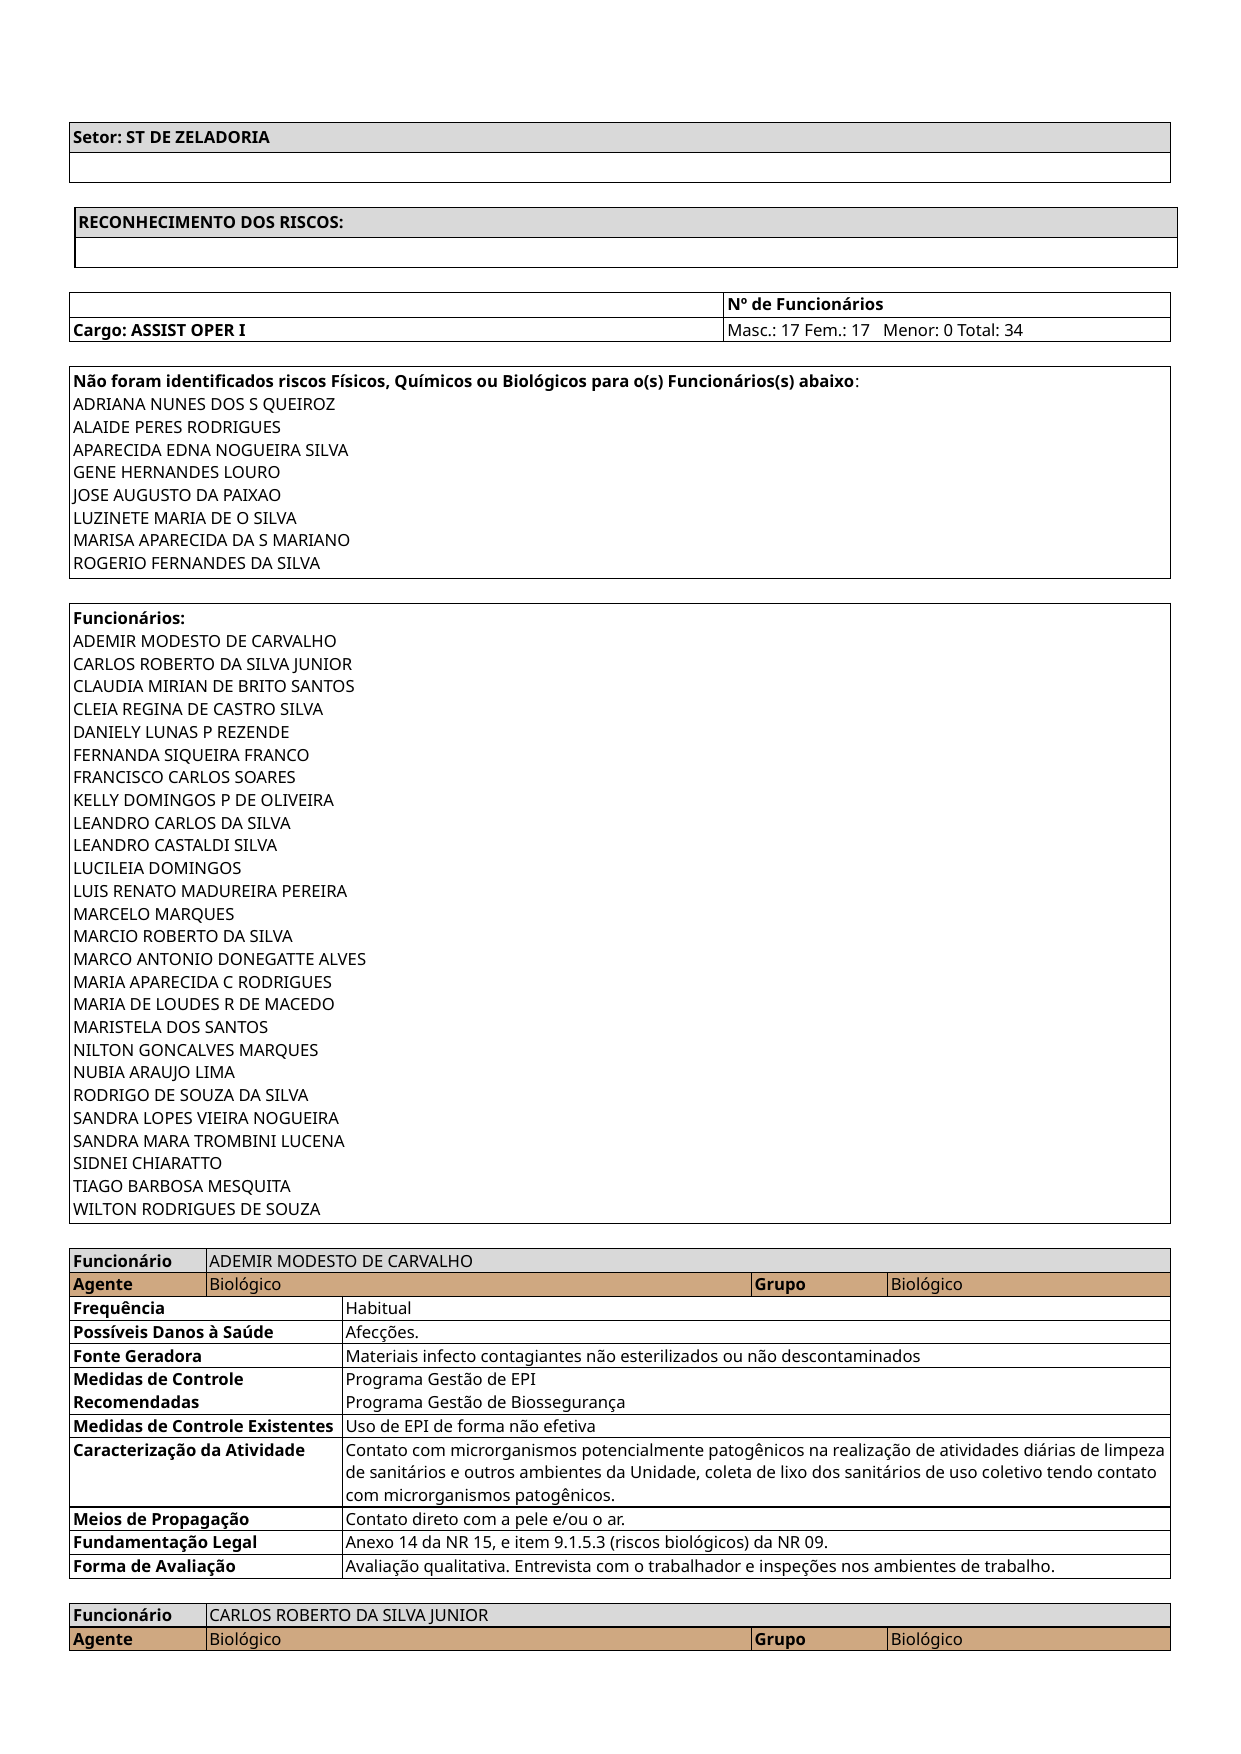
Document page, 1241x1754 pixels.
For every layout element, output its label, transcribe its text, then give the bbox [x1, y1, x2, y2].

table_cell - [76, 238, 1177, 267]
table_cell Biológico [207, 1273, 751, 1296]
table_header Não foram identificados riscos Físicos, Químicos ou Biológicos para o(s) Funcionários(s) abaixo: ADRIANA NUNES DOS S QUEIROZ ALAIDE PERES RODRIGUES APARECIDA EDNA NOGUEIRA SILVA GENE HERNANDES LOURO JOSE AUGUSTO DA PAIXAO LUZINETE MARIA DE O SILVA MARISA APARECIDA DA S MARIANO ROGERIO FERNANDES DA SILVA [70, 367, 1170, 578]
table_cell Agente [70, 1273, 206, 1296]
table_cell Masc.: 17 Fem.: 17 Menor: 0 Total: 34 [724, 318, 1170, 341]
table_cell Habitual [343, 1297, 1170, 1319]
table_cell Contato direto com a pele e/ou o ar. [343, 1508, 1170, 1530]
table_header RECONHECIMENTO DOS RISCOS: [76, 208, 1177, 237]
table_header Funcionários: ADEMIR MODESTO DE CARVALHO CARLOS ROBERTO DA SILVA JUNIOR CLAUDIA MIRIAN DE BRITO SANTOS CLEIA REGINA DE CASTRO SILVA DANIELY LUNAS P REZENDE FERNANDA SIQUEIRA FRANCO FRANCISCO CARLOS SOARES KELLY DOMINGOS P DE OLIVEIRA LEANDRO CARLOS DA SILVA LEANDRO CASTALDI SILVA LUCILEIA DOMINGOS LUIS RENATO MADUREIRA PEREIRA MARCELO MARQUES MARCIO ROBERTO DA SILVA MARCO ANTONIO DONEGATTE ALVES MARIA APARECIDA C RODRIGUES MARIA DE LOUDES R DE MACEDO MARISTELA DOS SANTOS NILTON GONCALVES MARQUES NUBIA ARAUJO LIMA RODRIGO DE SOUZA DA SILVA SANDRA LOPES VIEIRA NOGUEIRA SANDRA MARA TROMBINI LUCENA SIDNEI CHIARATTO TIAGO BARBOSA MESQUITA WILTON RODRIGUES DE SOUZA [70, 604, 1170, 1223]
table_header CARLOS ROBERTO DA SILVA JUNIOR [207, 1604, 1170, 1626]
table_cell Caracterização da Atividade [70, 1438, 342, 1506]
table_header Funcionário [70, 1604, 206, 1626]
table_cell Possíveis Danos à Saúde [70, 1321, 342, 1343]
table_cell Frequência [70, 1297, 342, 1319]
table_cell Avaliação qualitativa. Entrevista com o trabalhador e inspeções nos ambientes de trabalho. [343, 1555, 1170, 1578]
table_cell Biológico [888, 1273, 1170, 1296]
table_cell Fundamentação Legal [70, 1531, 342, 1554]
table_cell - [70, 153, 1170, 182]
table_cell Cargo: ASSIST OPER I [70, 318, 723, 341]
table_cell Contato com microrganismos potencialmente patogênicos na realização de atividades diárias de limpeza de sanitários e outros ambientes da Unidade, coleta de lixo dos sanitários de uso coletivo tendo contato com microrganismos patogênicos. [343, 1438, 1170, 1506]
table_cell Forma de Avaliação [70, 1555, 342, 1578]
table_cell Medidas de Controle Existentes [70, 1415, 342, 1437]
table_cell Biológico [207, 1628, 751, 1650]
table_header Funcionário [70, 1249, 206, 1272]
table_header Nº de Funcionários [724, 293, 1170, 317]
table_cell Uso de EPI de forma não efetiva [343, 1415, 1170, 1437]
table_cell Anexo 14 da NR 15, e item 9.1.5.3 (riscos biológicos) da NR 09. [343, 1531, 1170, 1554]
table_cell Materiais infecto contagiantes não esterilizados ou não descontaminados [343, 1344, 1170, 1367]
table_header Setor: ST DE ZELADORIA [70, 123, 1170, 152]
table_cell Grupo [752, 1273, 887, 1296]
table_cell Meios de Propagação [70, 1508, 342, 1530]
table_cell Fonte Geradora [70, 1344, 342, 1367]
table_cell Biológico [888, 1628, 1170, 1650]
table_cell Afecções. [343, 1321, 1170, 1343]
table_cell Medidas de Controle Recomendadas [70, 1368, 342, 1413]
table_header ADEMIR MODESTO DE CARVALHO [207, 1249, 1170, 1272]
table_header [70, 293, 723, 317]
table_cell Programa Gestão de EPI Programa Gestão de Biossegurança [343, 1368, 1170, 1413]
table_cell Grupo [752, 1628, 887, 1650]
table_cell Agente [70, 1628, 206, 1650]
